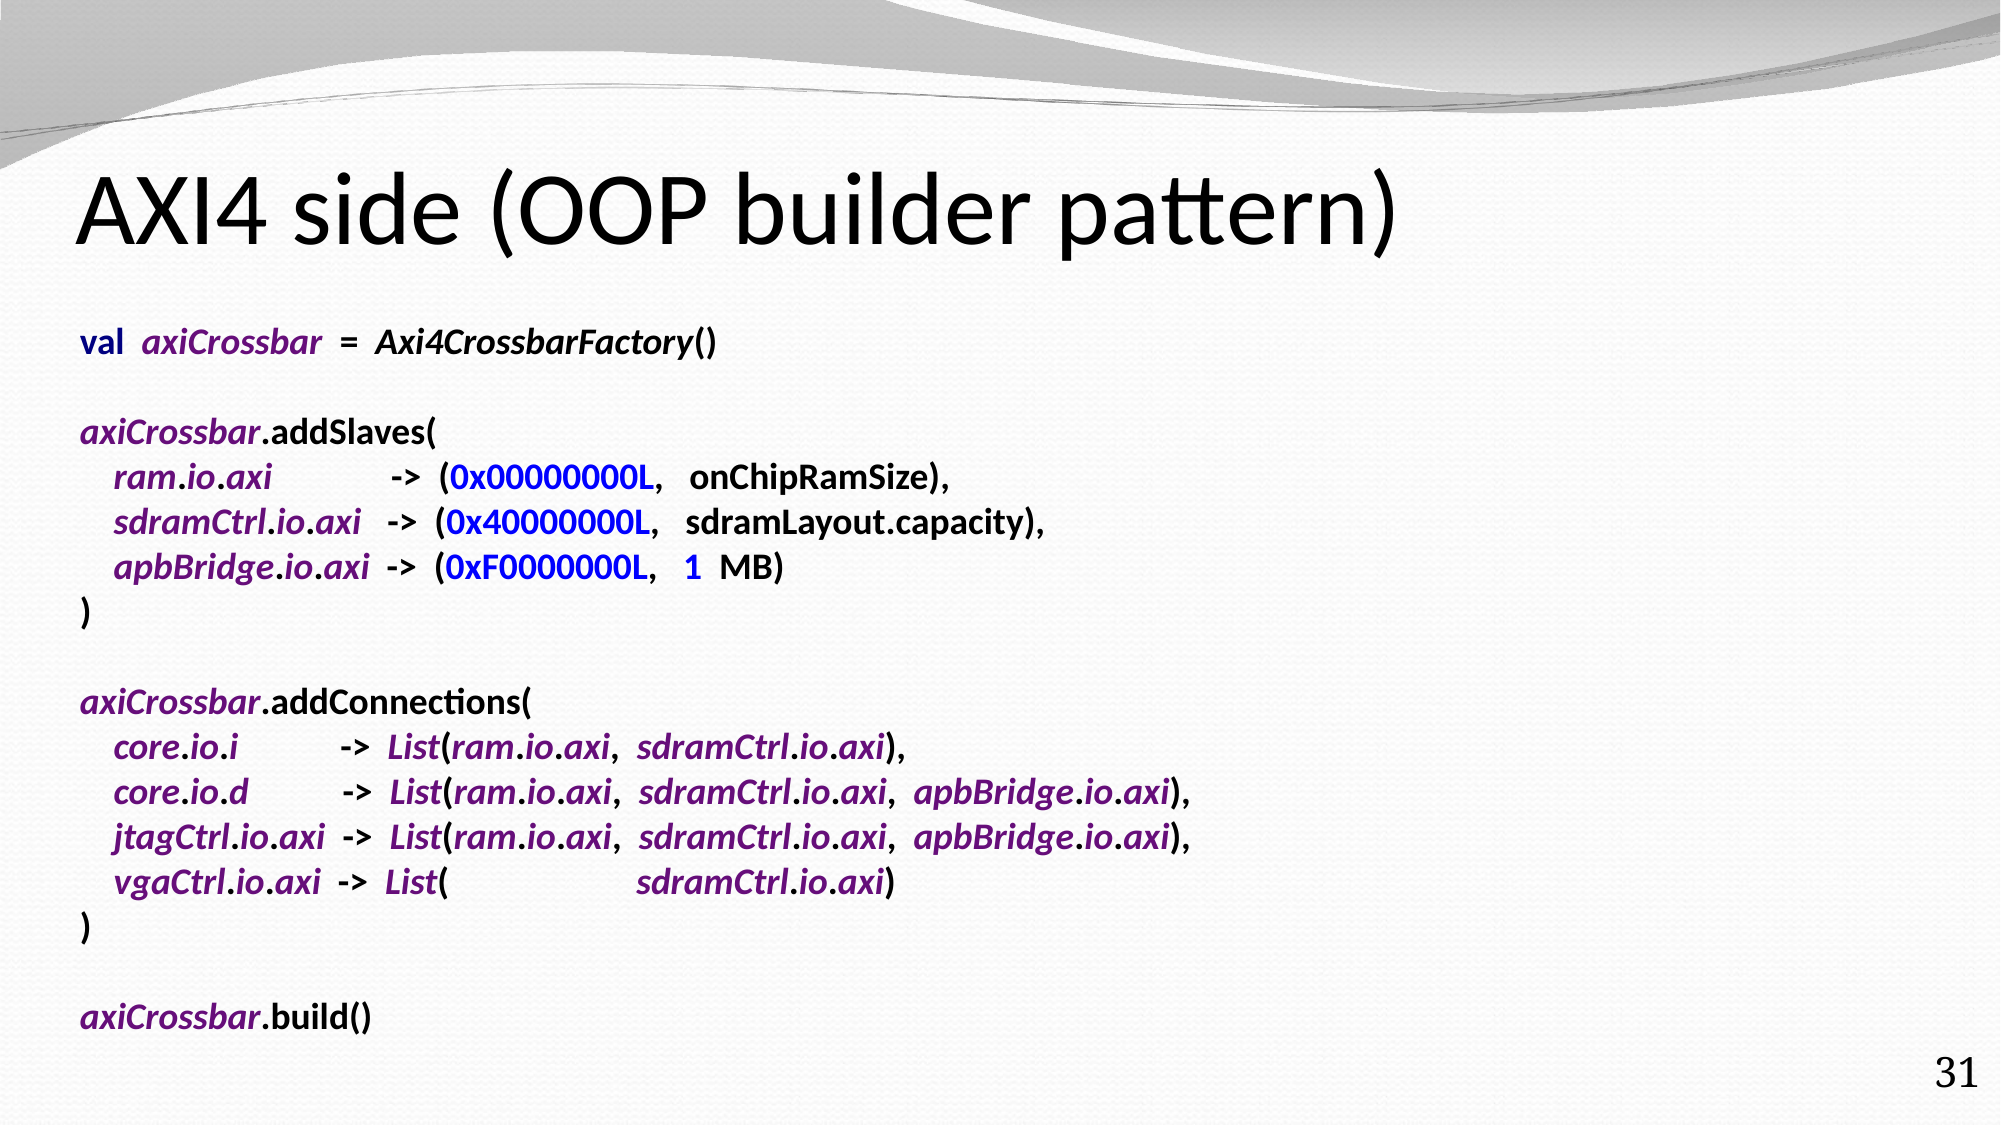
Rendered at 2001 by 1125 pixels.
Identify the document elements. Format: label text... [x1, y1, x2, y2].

picture [0, 0, 2001, 1125]
text_box val axiCrossbar = Axi4CrossbarFactory() axiCrossbar.addSlaves( ram.io.axi -> (0x00000000L, onChipRamSize), sdramCtrl.io.axi -> (0x40000000L, sdramLayout.capacity), apbBridge.io.axi -> (0xF0000000L, 1 MB) ) axiCrossbar.addConnections( core.io.i -> List(ram.io.axi, sdramCtrl.io.axi), core.io.d -> List(ram.io.axi, sdramCtrl.io.axi, apbBridge.io.axi), jtagCtrl.io.axi -> List(ram.io.axi, sdramCtrl.io.axi, apbBridge.io.axi), vgaCtrl.io.axi -> List( sdramCtrl.io.axi) ) axiCrossbar.build() [64, 309, 1207, 1081]
text_box [1813, 1042, 1981, 1103]
title AXI4 side (OOP builder pattern) [75, 78, 1426, 266]
